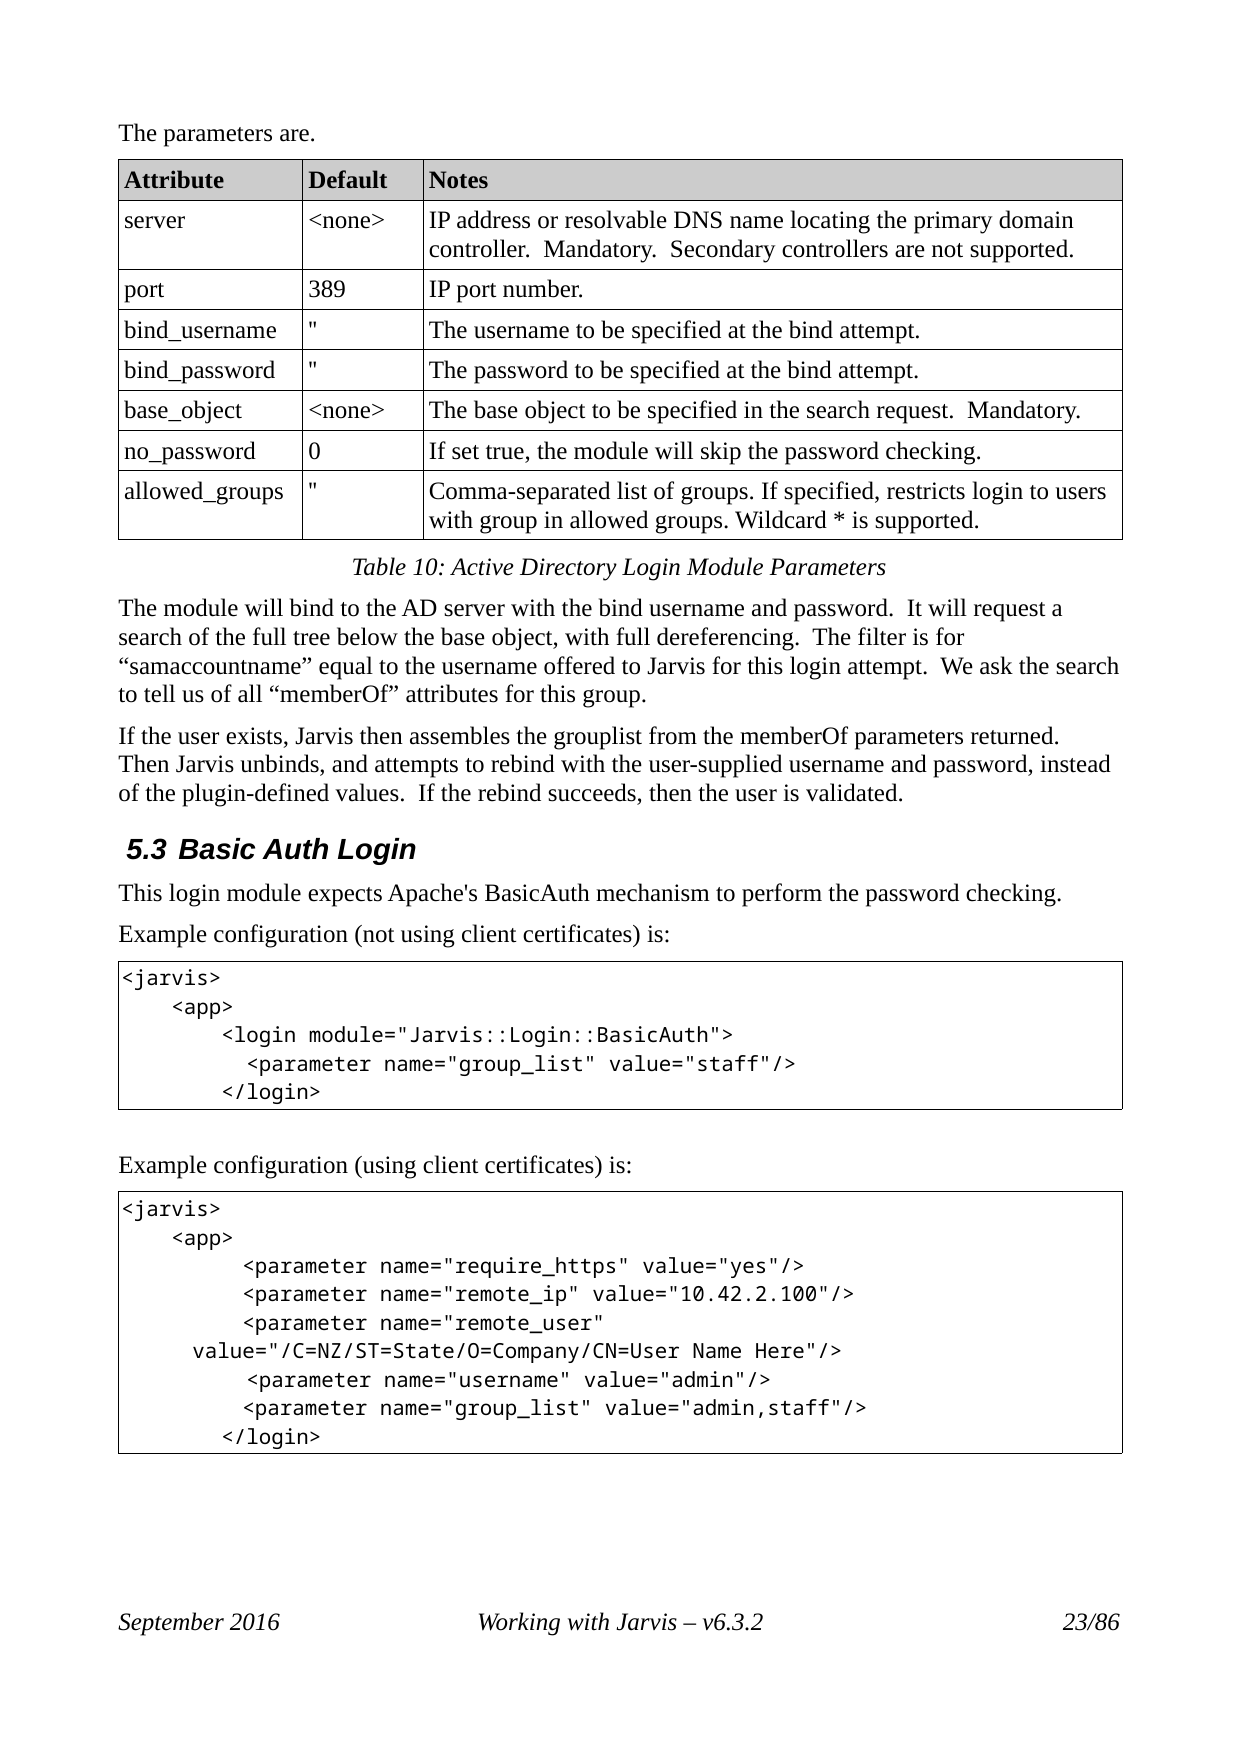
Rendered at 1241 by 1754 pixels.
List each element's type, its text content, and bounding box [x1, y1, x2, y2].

text <parameter name="remote_ip" value="10.42.2.100"/> [119, 1277, 1122, 1305]
table_cell 389 [303, 270, 423, 309]
table_cell <none> [303, 391, 423, 430]
table_cell '' [303, 471, 423, 539]
table_header Notes [424, 160, 1122, 200]
table_cell '' [303, 350, 423, 390]
text value="/C=NZ/ST=State/O=Company/CN=User Name Here"/> [119, 1333, 1122, 1362]
text <app> [119, 1220, 1122, 1248]
table_cell bind_password [119, 350, 302, 390]
text This login module expects Apache's BasicAuth mechanism to perform the password checking. [118, 878, 1122, 907]
text <parameter name="group_list" value="admin,staff"/> [119, 1390, 1122, 1419]
text <jarvis> [119, 1192, 1122, 1220]
subtitle Basic Auth Login [118, 832, 1122, 866]
table_cell '' [303, 310, 423, 349]
table_cell no_password [119, 431, 302, 470]
table_cell base_object [119, 391, 302, 430]
text The module will bind to the AD server with the bind username and password. It will request a search of the full tree below the base object, with full dereferencing. The filter is for “samaccountname” equal to the username offered to Jarvis for this login attempt. We ask the search to tell us of all “memberOf” attributes for this group. [118, 593, 1122, 708]
text Example configuration (not using client certificates) is: [118, 919, 1122, 948]
text If the user exists, Jarvis then assembles the grouplist from the memberOf parameters returned. Then Jarvis unbinds, and attempts to rebind with the user-supplied username and password, instead of the plugin-defined values. If the rebind succeeds, then the user is validated. [118, 721, 1122, 807]
text <jarvis> [119, 962, 1122, 989]
text Example configuration (using client certificates) is: [118, 1150, 1122, 1179]
text </login> [119, 1074, 1122, 1109]
text <login module="Jarvis::Login::BasicAuth"> [119, 1017, 1122, 1046]
table_cell <none> [303, 201, 423, 269]
text <app> [119, 989, 1122, 1017]
table_cell 0 [303, 431, 423, 470]
table_cell IP address or resolvable DNS name locating the primary domain controller. Mandatory. Secondary controllers are not supported. [424, 201, 1122, 269]
table_cell IP port number. [424, 270, 1122, 309]
table_cell The password to be specified at the bind attempt. [424, 350, 1122, 390]
text <parameter name="remote_user" [119, 1305, 1122, 1333]
table_header Default [303, 160, 423, 200]
table_cell The base object to be specified in the search request. Mandatory. [424, 391, 1122, 430]
text Table 10: Active Directory Login Module Parameters [118, 552, 1122, 581]
table_header Attribute [119, 160, 302, 200]
text <parameter name="username" value="admin"/> [119, 1362, 1122, 1390]
table_cell allowed_groups [119, 471, 302, 539]
table_cell port [119, 270, 302, 309]
table_cell The username to be specified at the bind attempt. [424, 310, 1122, 349]
table_cell If set true, the module will skip the password checking. [424, 431, 1122, 470]
text <parameter name="group_list" value="staff"/> [119, 1046, 1122, 1074]
table_cell Comma-separated list of groups. If specified, restricts login to users with group in allowed groups. Wildcard * is supported. [424, 471, 1122, 539]
text <parameter name="require_https" value="yes"/> [119, 1248, 1122, 1277]
text </login> [119, 1419, 1122, 1453]
table_cell server [119, 201, 302, 269]
text The parameters are. [118, 118, 1122, 147]
table_cell bind_username [119, 310, 302, 349]
